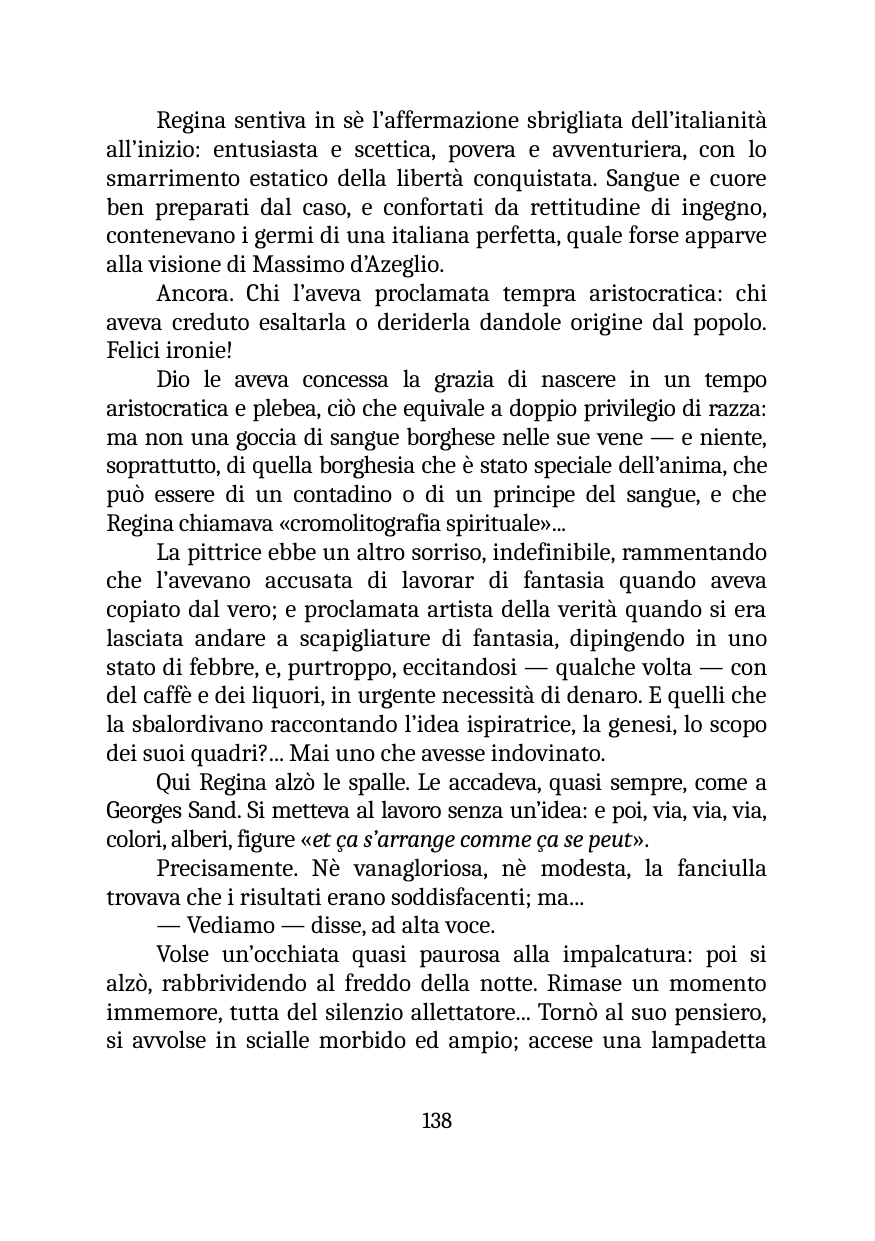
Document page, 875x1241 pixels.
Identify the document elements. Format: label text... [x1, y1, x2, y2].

text Precisamente. Nè vanagloriosa, nè modesta, la fanciulla trovava che i risultati erano soddisfacenti; ma... [106, 854, 768, 911]
text La pittrice ebbe un altro sorriso, indefinibile, rammentando che l’avevano accusata di lavorar di fantasia quando aveva copiato dal vero; e proclamata artista della verità quando si era lasciata andare a scapigliature di fantasia, dipingendo in uno stato di febbre, e, purtroppo, eccitandosi — qualche volta — con del caffè e dei liquori, in urgente necessità di denaro. E quelli che la sbalordivano raccontando l’idea ispiratrice, la genesi, lo scopo dei suoi quadri?... Mai uno che avesse indovinato. [106, 537, 768, 767]
text Dio le aveva concessa la grazia di nascere in un tempo aristocratica e plebea, ciò che equivale a doppio privilegio di razza: ma non una goccia di sangue borghese nelle sue vene — e niente, soprattutto, di quella borghesia che è stato speciale dell’anima, che può essere di un contadino o di un principe del sangue, e che Regina chiamava «cromolitografia spirituale»... [106, 365, 768, 537]
text Regina sentiva in sè l’affermazione sbrigliata dell’italianità all’inizio: entusiasta e scettica, povera e avventuriera, con lo smarrimento estatico della libertà conquistata. Sangue e cuore ben preparati dal caso, e confortati da rettitudine di ingegno, contenevano i germi di una italiana perfetta, quale forse apparve alla visione di Massimo d’Azeglio. [106, 106, 768, 279]
text Ancora. Chi l’aveva proclamata tempra aristocratica: chi aveva creduto esaltarla o deriderla dandole origine dal popolo. Felici ironie! [106, 279, 768, 365]
text Volse un’occhiata quasi paurosa alla impalcatura: poi si alzò, rabbrividendo al freddo della notte. Rimase un momento immemore, tutta del silenzio allettatore... Tornò al suo pensiero, si avvolse in scialle morbido ed ampio; accese una lampadetta [106, 940, 768, 1055]
text Qui Regina alzò le spalle. Le accadeva, quasi sempre, come a Georges Sand. Si metteva al lavoro senza un’idea: e poi, via, via, via, colori, alberi, figure «et ça s’arrange comme ça se peut». [106, 767, 768, 854]
text — Vediamo — disse, ad alta voce. [106, 911, 768, 940]
